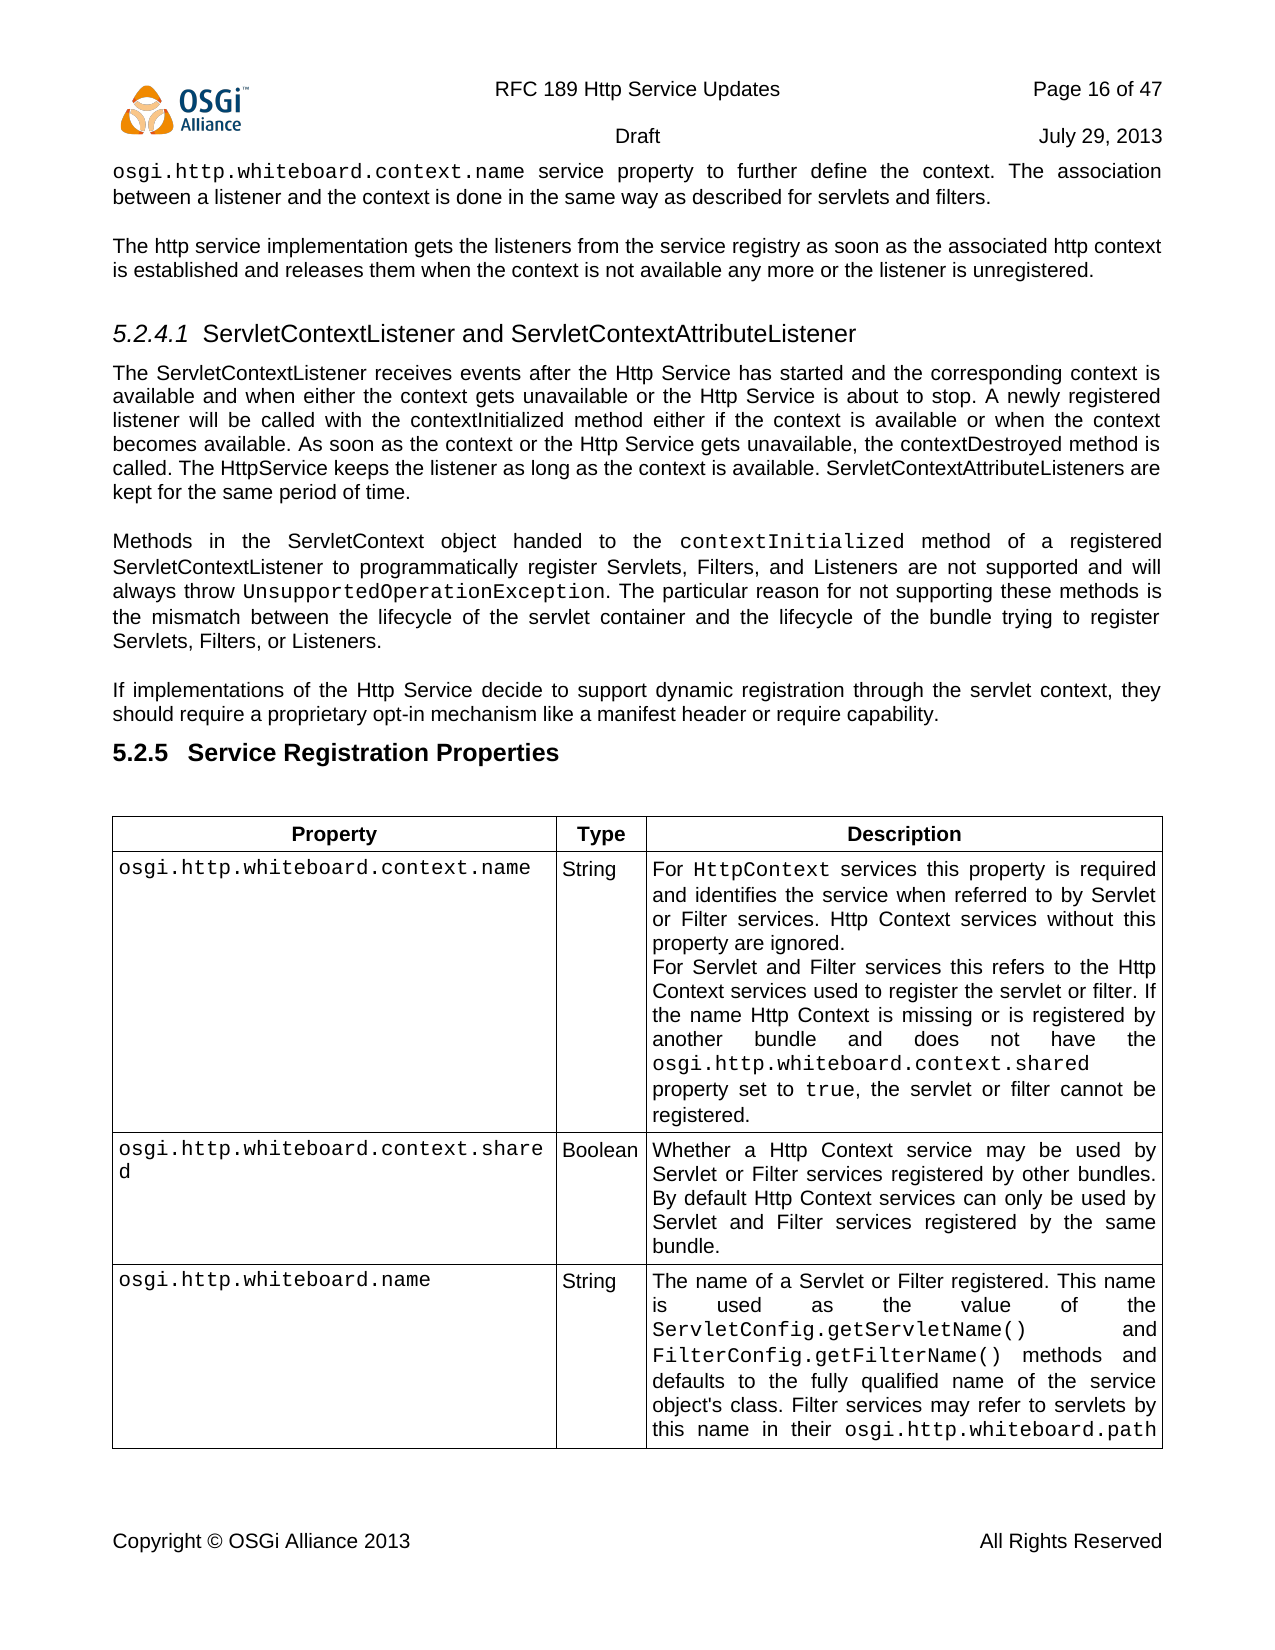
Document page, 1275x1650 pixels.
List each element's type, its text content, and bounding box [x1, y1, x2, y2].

table_header Description [647, 817, 1162, 851]
text If implementations of the Http Service decide to support dynamic registration through the servlet context, they should require a proprietary opt-in mechanism like a manifest header or require capability. [112, 678, 1162, 726]
table_header Property [113, 817, 556, 851]
table_cell Boolean [557, 1133, 646, 1263]
table_cell String [557, 852, 646, 1132]
subtitle Service Registration Properties [112, 738, 1162, 767]
text osgi.http.whiteboard.context.name service property to further define the context. The association between a listener and the context is done in the same way as described for servlets and filters. [112, 159, 1162, 209]
subtitle ServletContextListener and ServletContextAttributeListener [112, 319, 1162, 348]
table_cell osgi.http.whiteboard.context.name [113, 852, 556, 1132]
table_cell For HttpContext services this property is required and identifies the service when referred to by Servlet or Filter services. Http Context services without this property are ignored. For Servlet and Filter services this refers to the Http Context services used to register the servlet or filter. If the name Http Context is missing or is registered by another bundle and does not have the osgi.http.whiteboard.context.shared property set to true, the servlet or filter cannot be registered. [647, 852, 1162, 1132]
table_header Type [557, 817, 646, 851]
picture [113, 78, 257, 142]
text The http service implementation gets the listeners from the service registry as soon as the associated http context is established and releases them when the context is not available any more or the listener is unregistered. [112, 234, 1162, 282]
text Methods in the ServletContext object handed to the contextInitialized method of a registered ServletContextListener to programmatically register Servlets, Filters, and Listeners are not supported and will always throw UnsupportedOperationException. The particular reason for not supporting these methods is the mismatch between the lifecycle of the servlet container and the lifecycle of the bundle trying to register Servlets, Filters, or Listeners. [112, 529, 1162, 653]
table_cell String [557, 1265, 646, 1448]
text The ServletContextListener receives events after the Http Service has started and the corresponding context is available and when either the context gets unavailable or the Http Service is about to stop. A newly registered listener will be called with the contextInitialized method either if the context is available or when the context becomes available. As soon as the context or the Http Service gets unavailable, the contextDestroyed method is called. The HttpService keeps the listener as long as the context is available. ServletContextAttributeListeners are kept for the same period of time. [112, 360, 1162, 504]
table_cell Whether a Http Context service may be used by Servlet or Filter services registered by other bundles. By default Http Context services can only be used by Servlet and Filter services registered by the same bundle. [647, 1133, 1162, 1263]
table_cell The name of a Servlet or Filter registered. This name is used as the value of the ServletConfig.getServletName() and FilterConfig.getFilterName() methods and defaults to the fully qualified name of the service object's class. Filter services may refer to servlets by this name in their osgi.http.whiteboard.path [647, 1265, 1162, 1448]
table_cell osgi.http.whiteboard.name [113, 1265, 556, 1448]
table_cell osgi.http.whiteboard.context.shared [113, 1133, 556, 1263]
